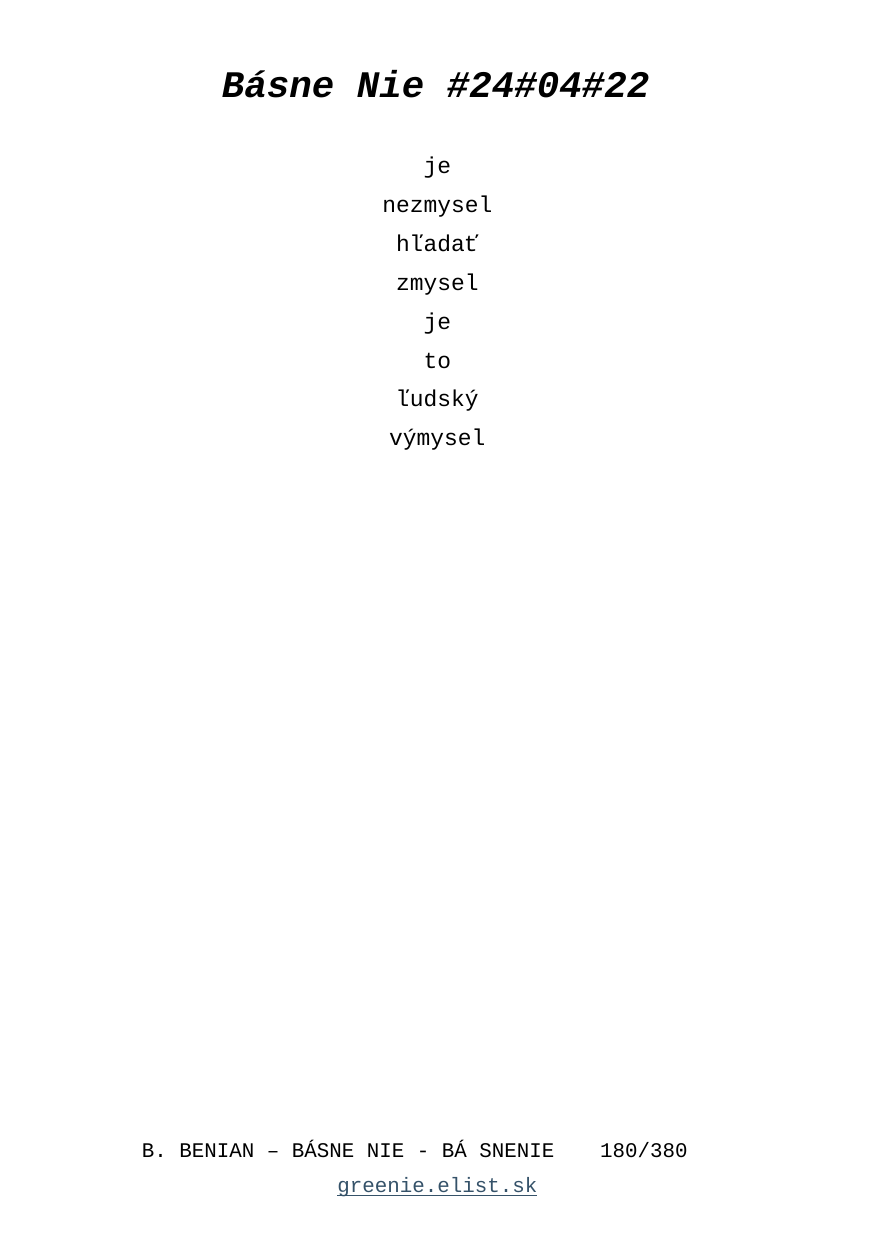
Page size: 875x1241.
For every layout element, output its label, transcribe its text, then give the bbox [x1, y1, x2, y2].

text je nezmysel hľadať zmysel je to ľudský výmysel [41, 155, 833, 491]
subtitle Básne Nie #24#04#22 [41, 66, 833, 109]
